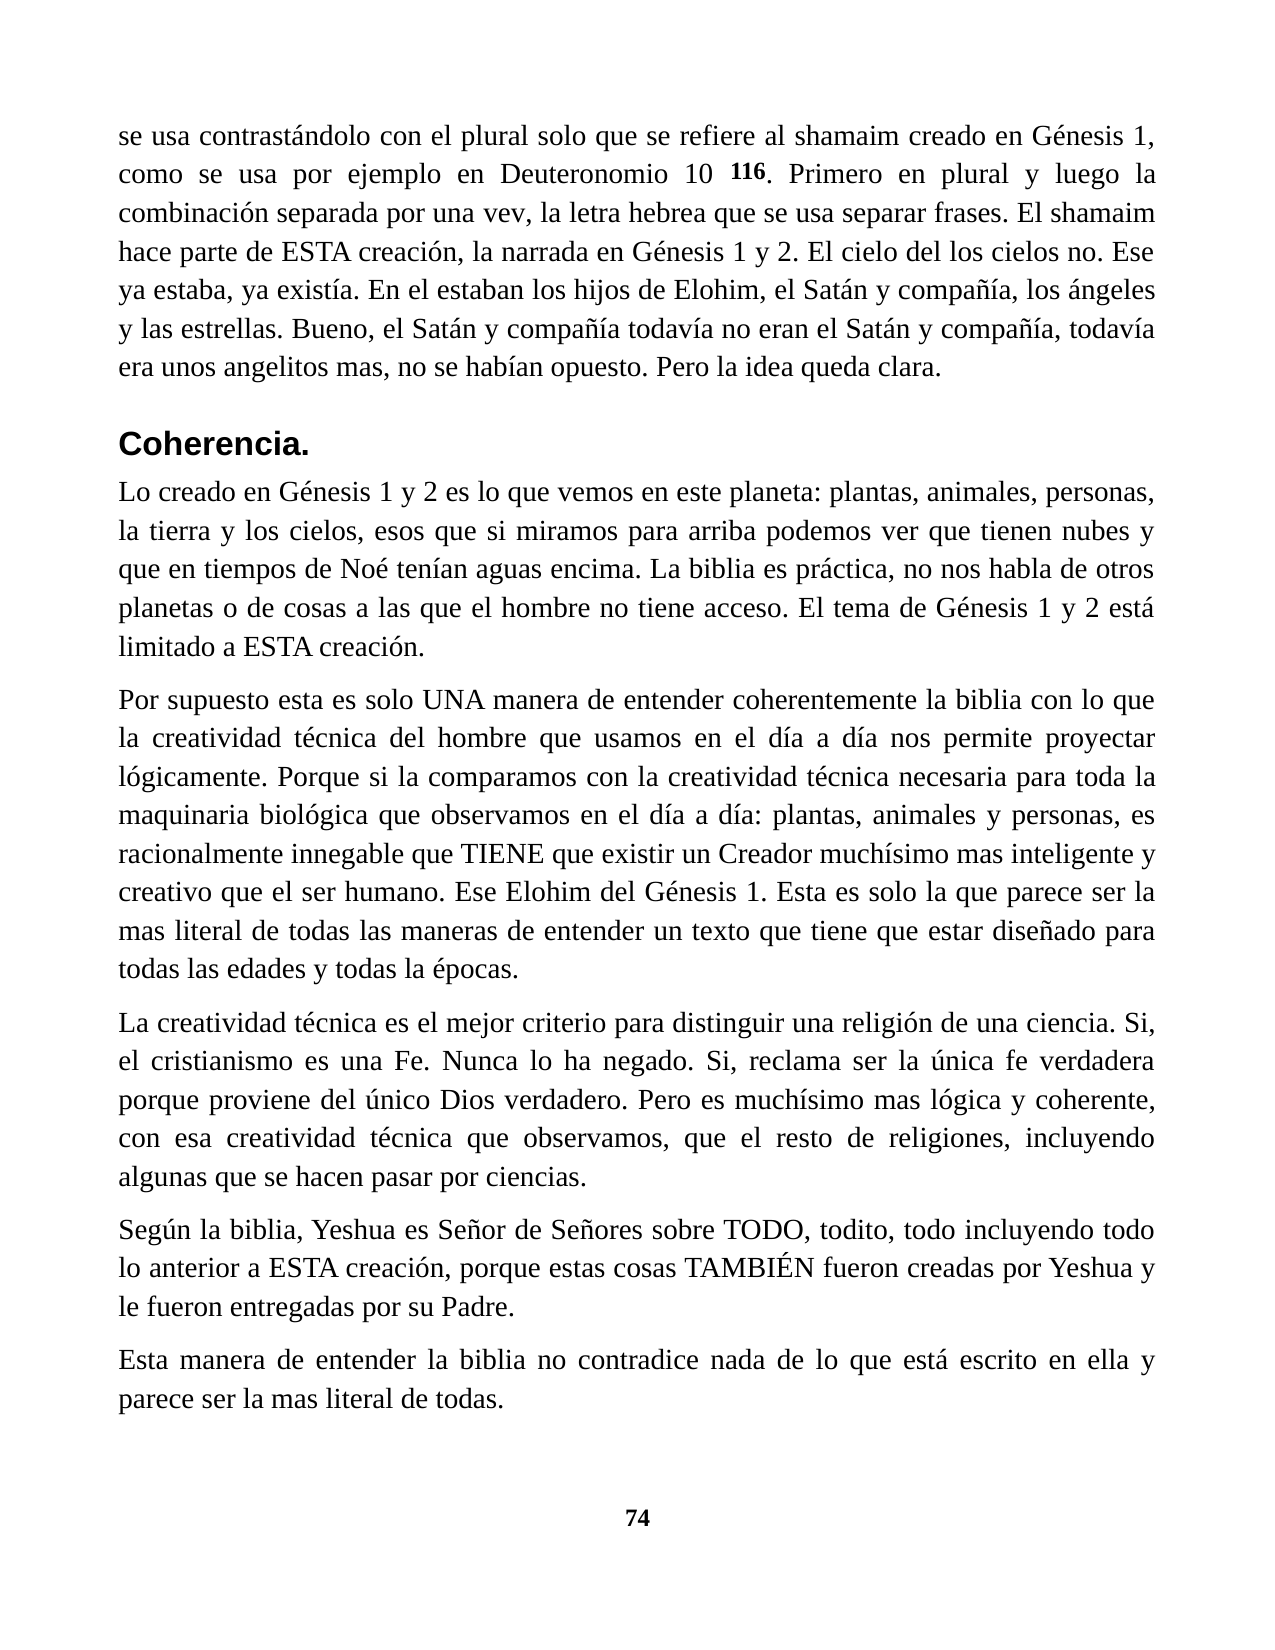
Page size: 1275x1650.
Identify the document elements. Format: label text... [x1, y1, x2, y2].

text Según la biblia, Yeshua es Señor de Señores sobre TODO, todito, todo incluyendo todo lo anterior a ESTA creación, porque estas cosas TAMBIÉN fueron creadas por Yeshua y le fueron entregadas por su Padre. [118, 1212, 1157, 1323]
text La creatividad técnica es el mejor criterio para distinguir una religión de una ciencia. Si, el cristianismo es una Fe. Nunca lo ha negado. Si, reclama ser la única fe verdadera porque proviene del único Dios verdadero. Pero es muchísimo mas lógica y coherente, con esa creatividad técnica que observamos, que el resto de religiones, incluyendo algunas que se hacen pasar por ciencias. [118, 1005, 1157, 1192]
text se usa contrastándolo con el plural solo que se refiere al shamaim creado en Génesis 1, como se usa por ejemplo en Deuteronomio 10 . Primero en plural y luego la combinación separada por una vev, la letra hebrea que se usa separar frases. El shamaim hace parte de ESTA creación, la narrada en Génesis 1 y 2. El cielo del los cielos no. Ese ya estaba, ya existía. En el estaban los hijos de Elohim, el Satán y compañía, los ángeles y las estrellas. Bueno, el Satán y compañía todavía no eran el Satán y compañía, todavía era unos angelitos mas, no se habían opuesto. Pero la idea queda clara. [118, 118, 1157, 383]
text Por supuesto esta es solo UNA manera de entender coherentemente la biblia con lo que la creatividad técnica del hombre que usamos en el día a día nos permite proyectar lógicamente. Porque si la comparamos con la creatividad técnica necesaria para toda la maquinaria biológica que observamos en el día a día: plantas, animales y personas, es racionalmente innegable que TIENE que existir un Creador muchísimo mas inteligente y creativo que el ser humano. Ese Elohim del Génesis 1. Esta es solo la que parece ser la mas literal de todas las maneras de entender un texto que tiene que estar diseñado para todas las edades y todas la épocas. [118, 682, 1157, 985]
text Lo creado en Génesis 1 y 2 es lo que vemos en este planeta: plantas, animales, personas, la tierra y los cielos, esos que si miramos para arriba podemos ver que tienen nubes y que en tiempos de Noé tenían aguas encima. La biblia es práctica, no nos habla de otros planetas o de cosas a las que el hombre no tiene acceso. El tema de Génesis 1 y 2 está limitado a ESTA creación. [118, 474, 1157, 662]
text Esta manera de entender la biblia no contradice nada de lo que está escrito en ella y parece ser la mas literal de todas. [118, 1342, 1157, 1414]
subtitle Coherencia. [118, 423, 1157, 462]
